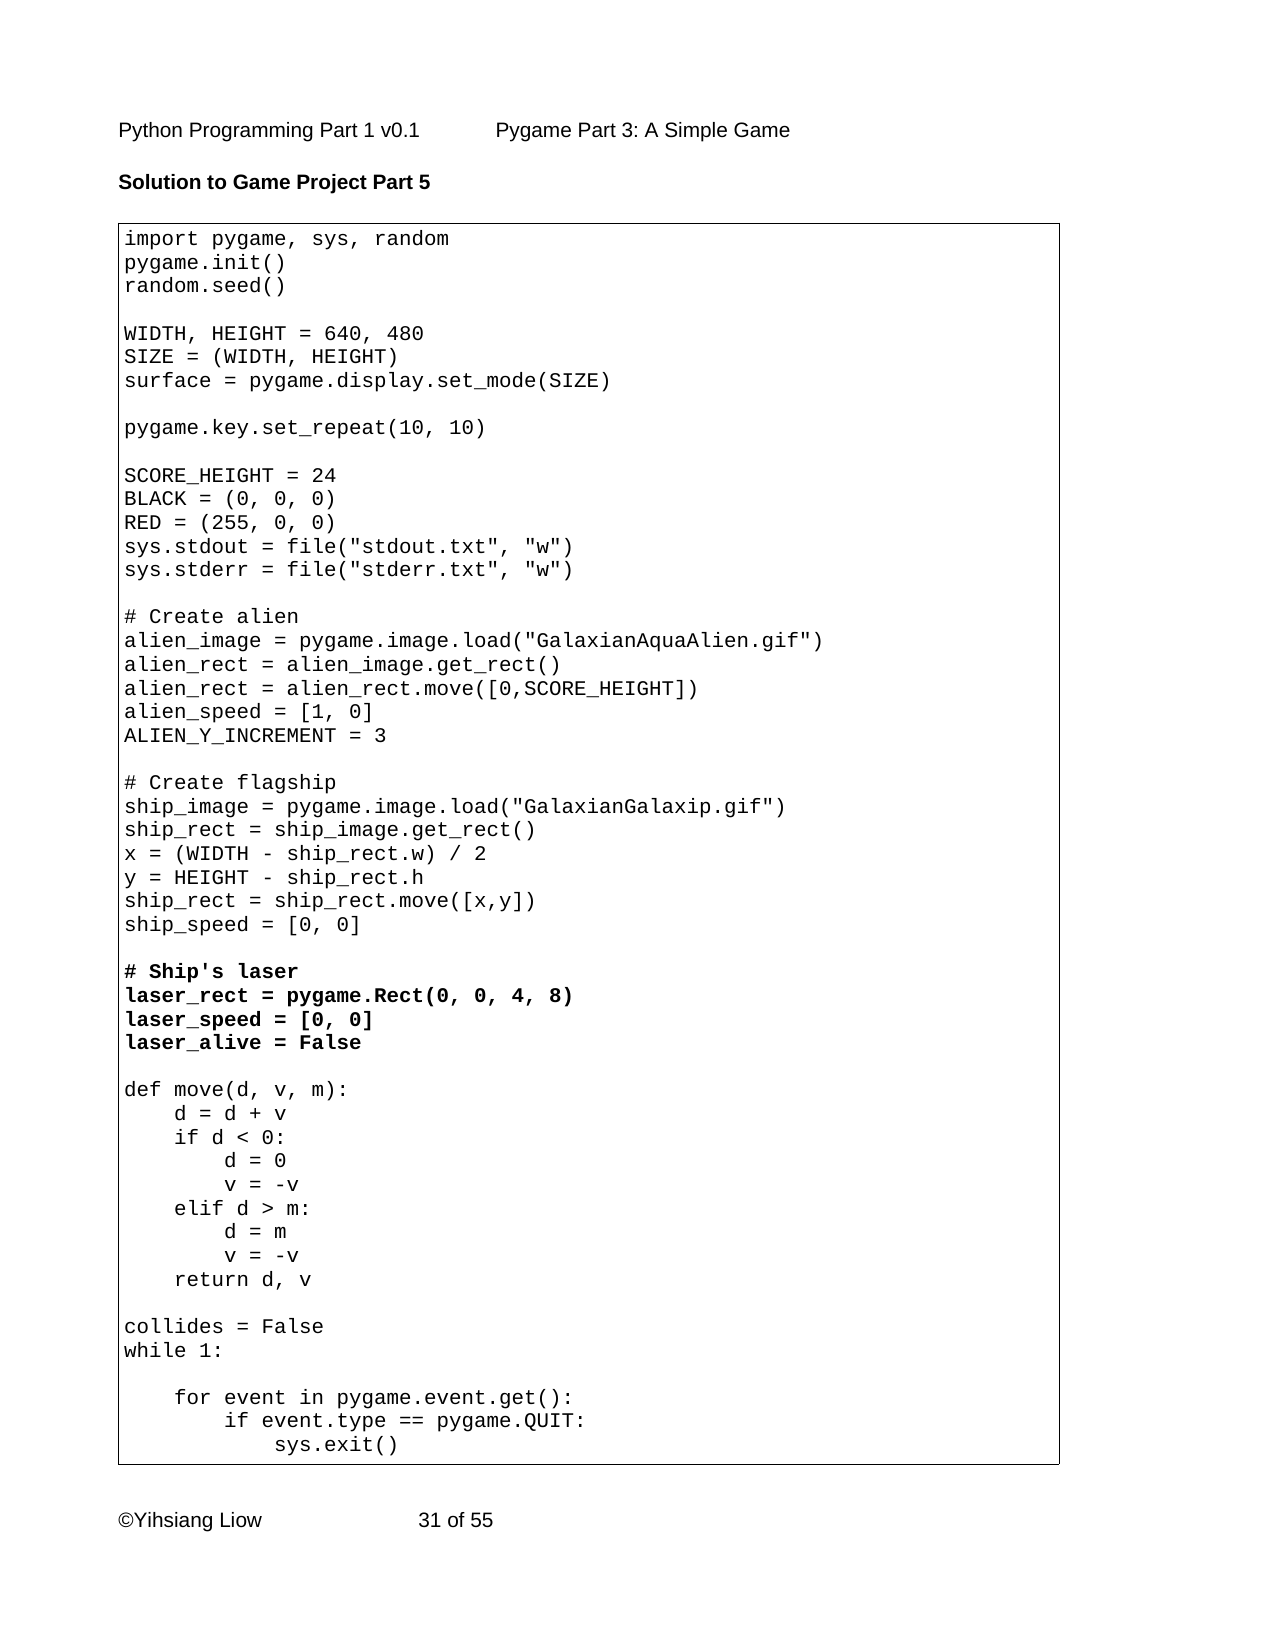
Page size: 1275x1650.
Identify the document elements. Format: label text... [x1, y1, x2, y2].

table_header import pygame, sys, random pygame.init() random.seed() WIDTH, HEIGHT = 640, 480 SIZE = (WIDTH, HEIGHT) surface = pygame.display.set_mode(SIZE) pygame.key.set_repeat(10, 10) SCORE_HEIGHT = 24 BLACK = (0, 0, 0) RED = (255, 0, 0) sys.stdout = file("stdout.txt", "w") sys.stderr = file("stderr.txt", "w") # Create alien alien_image = pygame.image.load("GalaxianAquaAlien.gif") alien_rect = alien_image.get_rect() alien_rect = alien_rect.move([0,SCORE_HEIGHT]) alien_speed = [1, 0] ALIEN_Y_INCREMENT = 3 # Create flagship ship_image = pygame.image.load("GalaxianGalaxip.gif") ship_rect = ship_image.get_rect() x = (WIDTH - ship_rect.w) / 2 y = HEIGHT - ship_rect.h ship_rect = ship_rect.move([x,y]) ship_speed = [0, 0] # Ship's laser laser_rect = pygame.Rect(0, 0, 4, 8) laser_speed = [0, 0] laser_alive = False def move(d, v, m): d = d + v if d < 0: d = 0 v = -v elif d > m: d = m v = -v return d, v collides = False while 1: for event in pygame.event.get(): if event.type == pygame.QUIT: sys.exit() [119, 224, 1059, 1463]
text Solution to Game Project Part 5 [118, 171, 793, 194]
